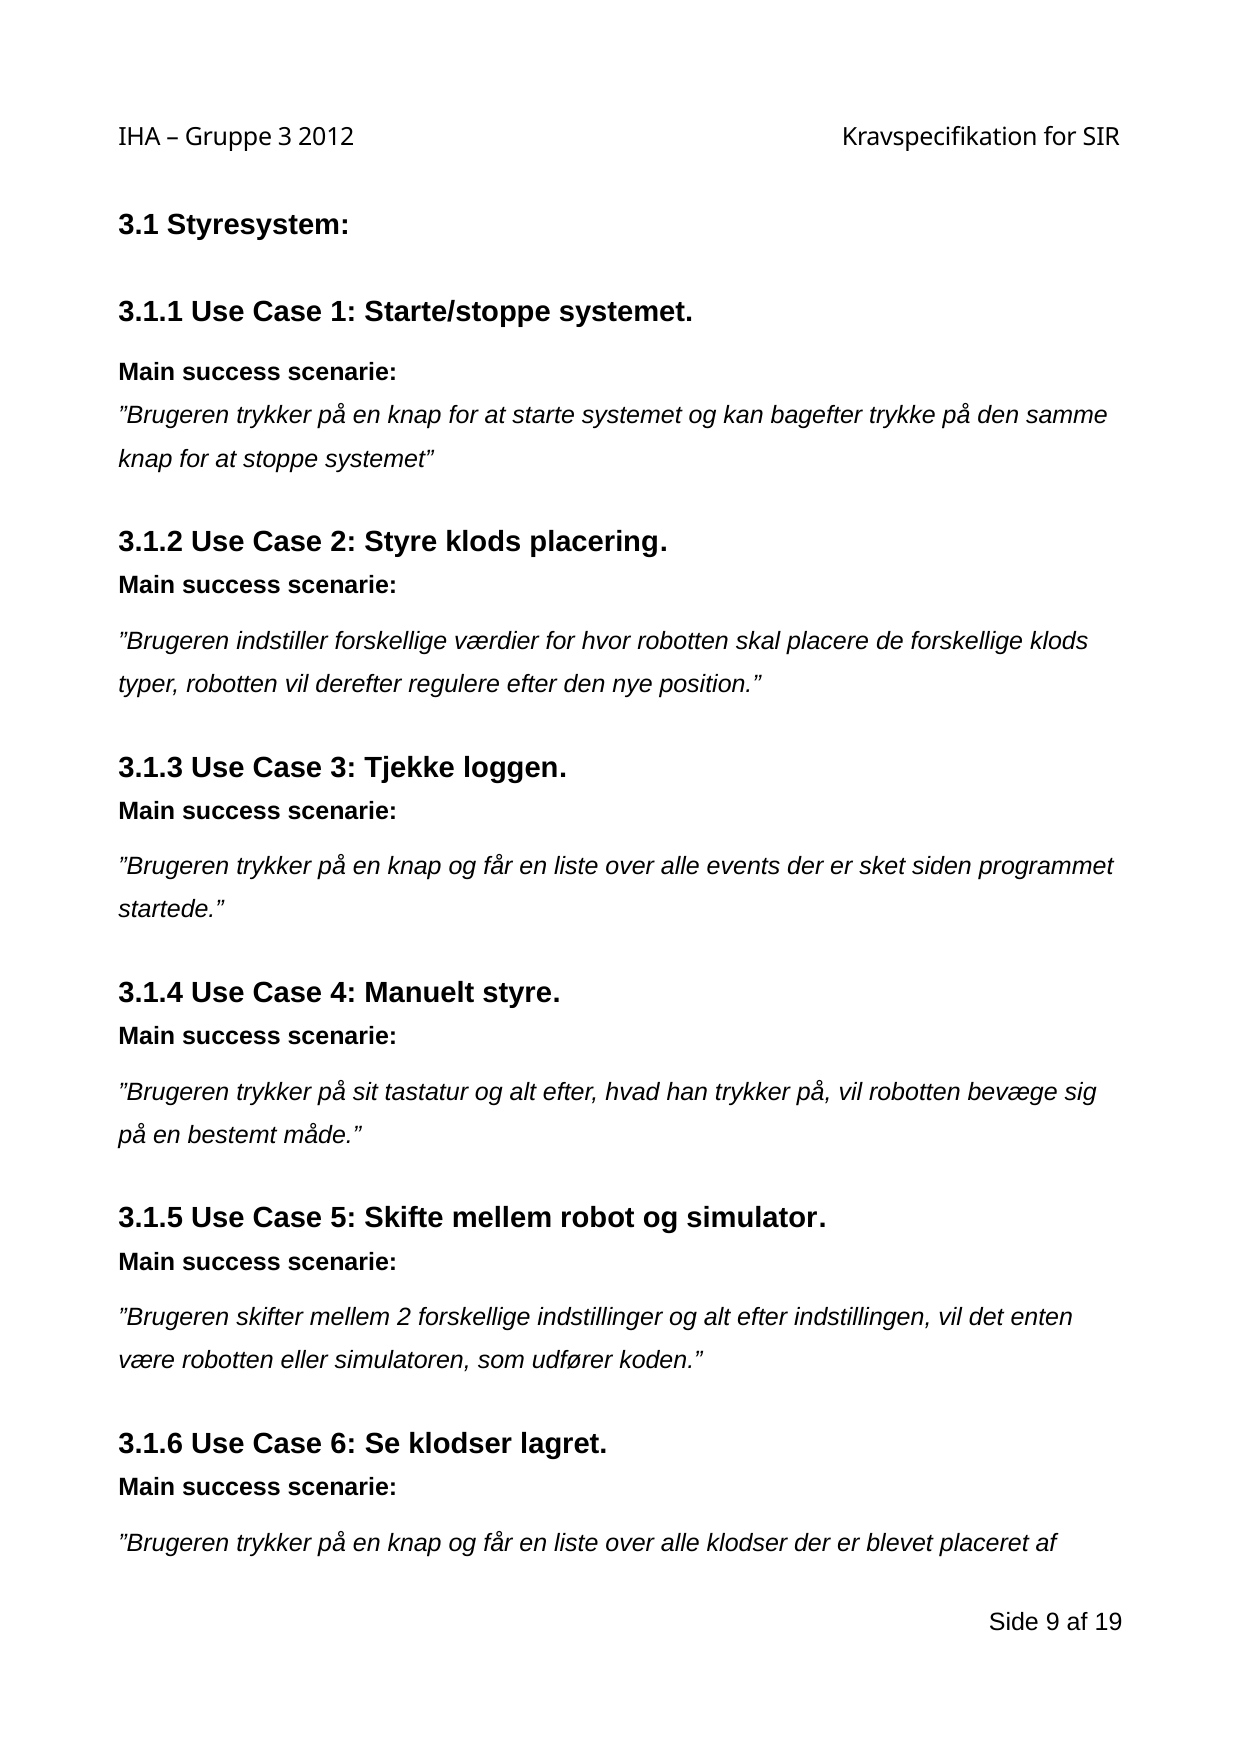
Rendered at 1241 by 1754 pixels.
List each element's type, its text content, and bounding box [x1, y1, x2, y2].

subtitle 3.1.3 Use Case 3: Tjekke loggen. [118, 749, 1122, 783]
subtitle 3.1.4 Use Case 4: Manuelt styre. [118, 975, 1122, 1008]
text Main success scenarie: [118, 357, 1122, 386]
subtitle 3.1.6 Use Case 6: Se klodser lagret. [118, 1426, 1122, 1459]
text ”Brugeren trykker på en knap og får en liste over alle events der er sket siden programmet startede.” [118, 851, 1122, 923]
subtitle 3.1.1 Use Case 1: Starte/stoppe systemet. [118, 294, 1122, 328]
text ”Brugeren skifter mellem 2 forskellige indstillinger og alt efter indstillingen, vil det enten være robotten eller simulatoren, som udfører koden.” [118, 1302, 1122, 1374]
text Main success scenarie: [118, 570, 1122, 599]
text Main success scenarie: [118, 1472, 1122, 1501]
text Main success scenarie: [118, 1021, 1122, 1050]
text ”Brugeren trykker på sit tastatur og alt efter, hvad han trykker på, vil robotten bevæge sig på en bestemt måde.” [118, 1077, 1122, 1148]
subtitle 3.1.5 Use Case 5: Skifte mellem robot og simulator. [118, 1200, 1122, 1234]
text ”Brugeren indstiller forskellige værdier for hvor robotten skal placere de forskellige klods typer, robotten vil derefter regulere efter den nye position.” [118, 626, 1122, 698]
text Main success scenarie: [118, 1246, 1122, 1275]
subtitle 3.1 Styresystem: [118, 207, 1122, 240]
subtitle 3.1.2 Use Case 2: Styre klods placering. [118, 524, 1122, 558]
text ”Brugeren trykker på en knap for at starte systemet og kan bagefter trykke på den samme knap for at stoppe systemet” [118, 400, 1122, 472]
text ”Brugeren trykker på en knap og får en liste over alle klodser der er blevet placeret af [118, 1527, 1122, 1556]
text Main success scenarie: [118, 796, 1122, 824]
